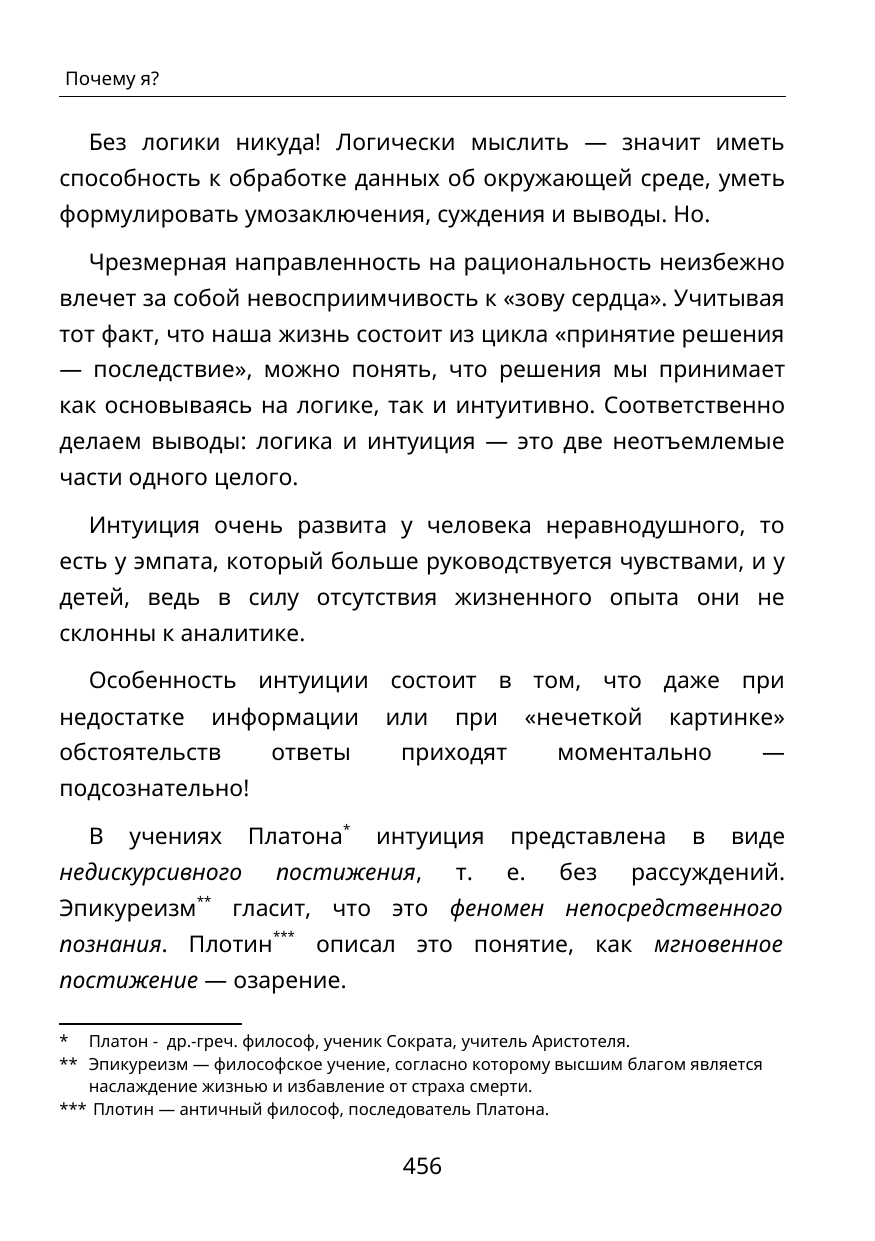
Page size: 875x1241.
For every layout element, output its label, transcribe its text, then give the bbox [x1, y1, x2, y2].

text Эпикуреизм — философское учение, согласно которому высшим благом является наслаждение жизнью и избавление от страха смерти. [59, 1052, 786, 1098]
text Чрезмерная направленность на рациональность неизбежно влечет за собой невосприимчивость к «зову сердца». Учитывая тот факт, что наша жизнь состоит из цикла «принятие решения — последствие», можно понять, что решения мы принимает как основываясь на логике, так и интуитивно. Соответственно делаем выводы: логика и интуиция — это две неотъемлемые части одного целого. [59, 246, 786, 492]
text Интуиция очень развита у человека неравнодушного, то есть у эмпата, который больше руководствуется чувствами, и у детей, ведь в силу отсутствия жизненного опыта они не склонны к аналитике. [59, 509, 786, 648]
text В учениях Платона интуиция представлена в виде недискурсивного постижения, т. е. без рассуждений. Эпикуреизм гласит, что это феномен непосредственного познания. Плотин описал это понятие, как мгновенное постижение — озарение. [59, 820, 786, 995]
text Плотин — античный философ, последователь Платона. [59, 1098, 786, 1120]
text Платон - др.-греч. философ, ученик Сократа, учитель Аристотеля. [59, 1029, 786, 1052]
text Особенность интуиции состоит в том, что даже при недостатке информации или при «нечеткой картинке» обстоятельств ответы приходят моментально — подсознательно! [59, 664, 786, 803]
text Без логики никуда! Логически мыслить — значит иметь способность к обработке данных об окружающей среде, уметь формулировать умозаключения, суждения и выводы. Но. [59, 126, 786, 229]
